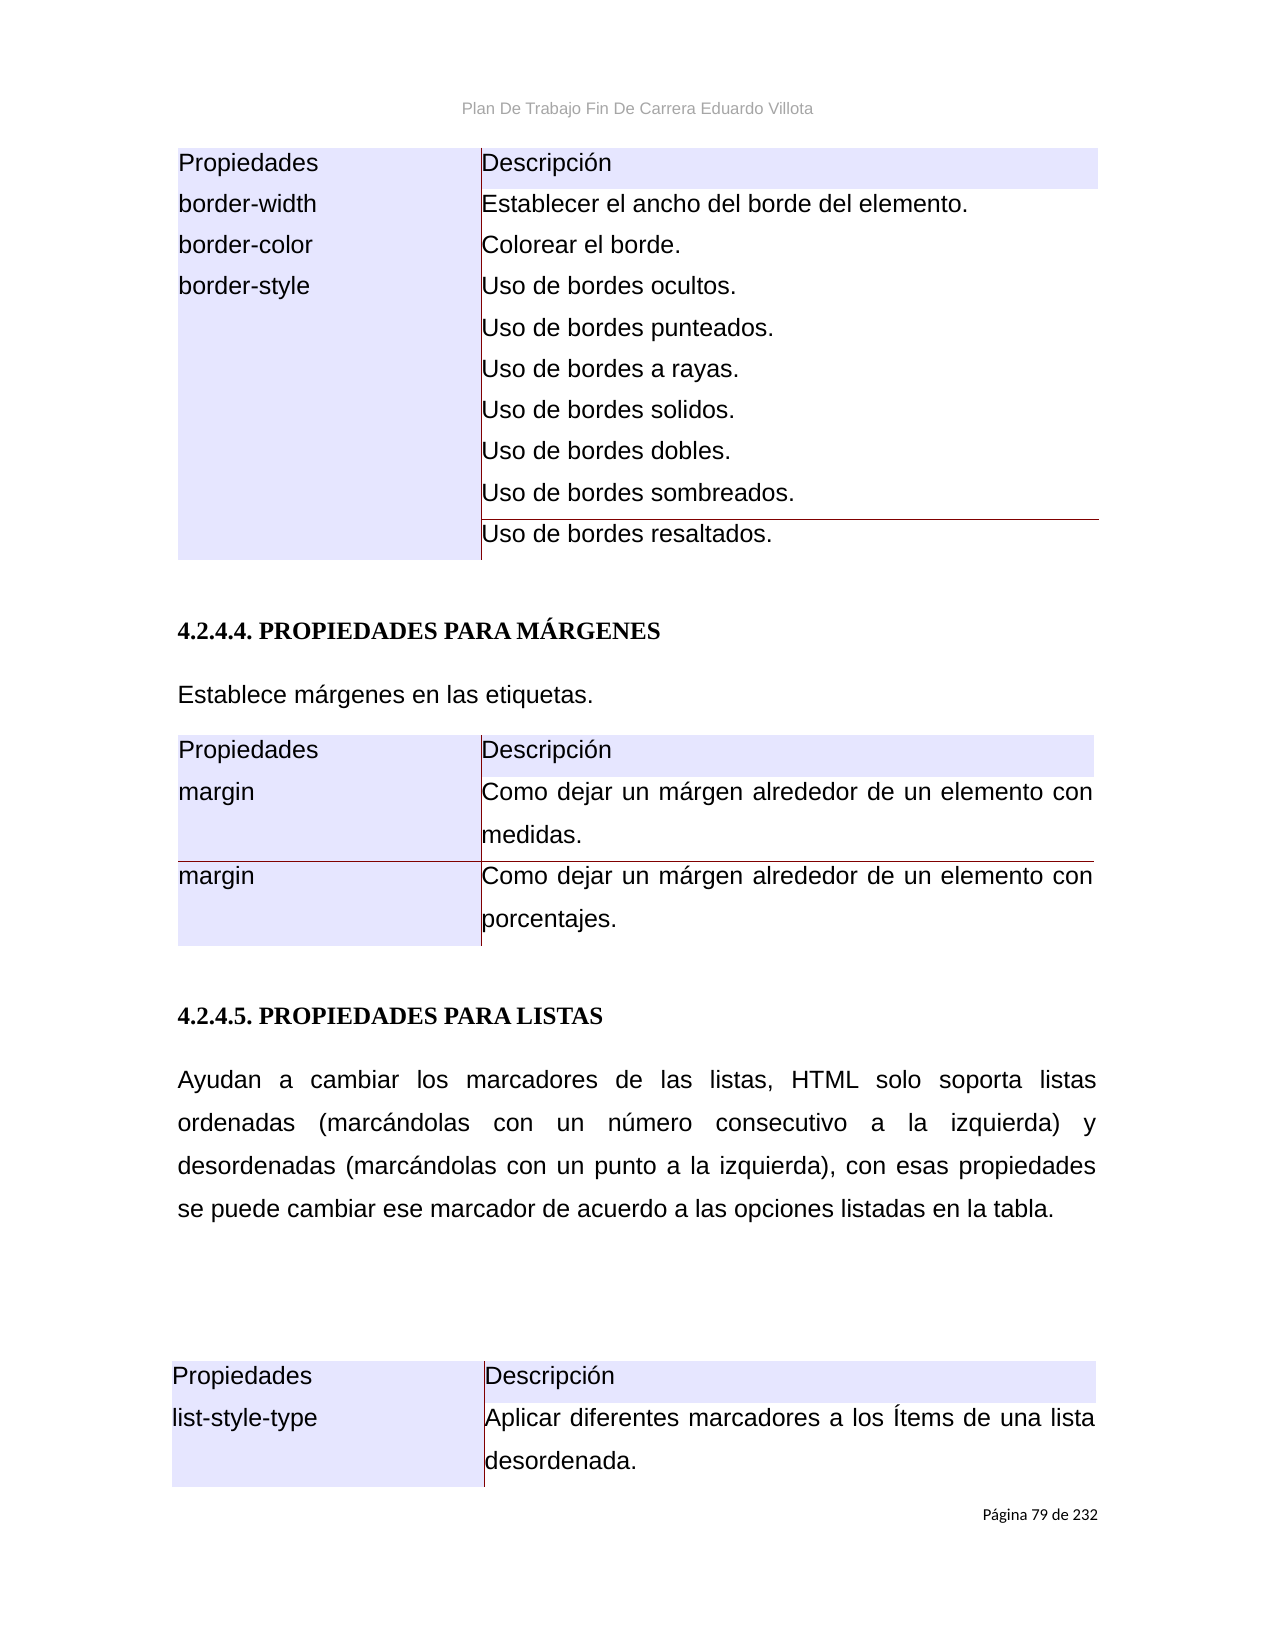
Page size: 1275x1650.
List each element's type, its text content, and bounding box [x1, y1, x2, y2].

table_cell Uso de bordes punteados. [482, 313, 1098, 354]
text Ayudan a cambiar los marcadores de las listas, HTML solo soporta listas ordenadas (marcándolas con un número consecutivo a la izquierda) y desordenadas (marcándolas con un punto a la izquierda), con esas propiedades se puede cambiar ese marcador de acuerdo a las opciones listadas en la tabla. [177, 1065, 1098, 1223]
table_cell Uso de bordes dobles. [482, 436, 1098, 478]
table_cell Establecer el ancho del borde del elemento. [482, 189, 1098, 230]
text Establece márgenes en las etiquetas. [177, 680, 1098, 708]
table_header Propiedades [172, 1361, 484, 1403]
table_cell margin [178, 862, 481, 946]
table_cell border-style [178, 271, 481, 560]
table_cell Colorear el borde. [482, 230, 1098, 271]
table_cell Uso de bordes sombreados. [482, 478, 1098, 519]
table_header Propiedades [178, 735, 481, 777]
table_cell margin [178, 777, 481, 861]
table_cell border-width [178, 189, 481, 230]
table_cell Uso de bordes a rayas. [482, 354, 1098, 395]
table_cell Aplicar diferentes marcadores a los Ítems de una lista desordenada. [485, 1403, 1096, 1487]
text 4.2.4.5. PROPIEDADES PARA LISTAS [177, 1001, 1098, 1030]
table_cell Como dejar un márgen alrededor de un elemento con porcentajes. [482, 862, 1094, 946]
table_cell Uso de bordes ocultos. [482, 271, 1098, 313]
table_cell Como dejar un márgen alrededor de un elemento con medidas. [482, 777, 1094, 861]
table_cell Uso de bordes solidos. [482, 395, 1098, 436]
table_cell border-color [178, 230, 481, 271]
table_cell list-style-type [172, 1403, 484, 1487]
table_header Propiedades [178, 148, 481, 189]
table_header Descripción [482, 148, 1098, 189]
text 4.2.4.4. PROPIEDADES PARA MÁRGENES [177, 616, 1098, 644]
table_cell Uso de bordes resaltados. [482, 520, 1098, 560]
table_header Descripción [485, 1361, 1096, 1403]
table_header Descripción [482, 735, 1094, 777]
